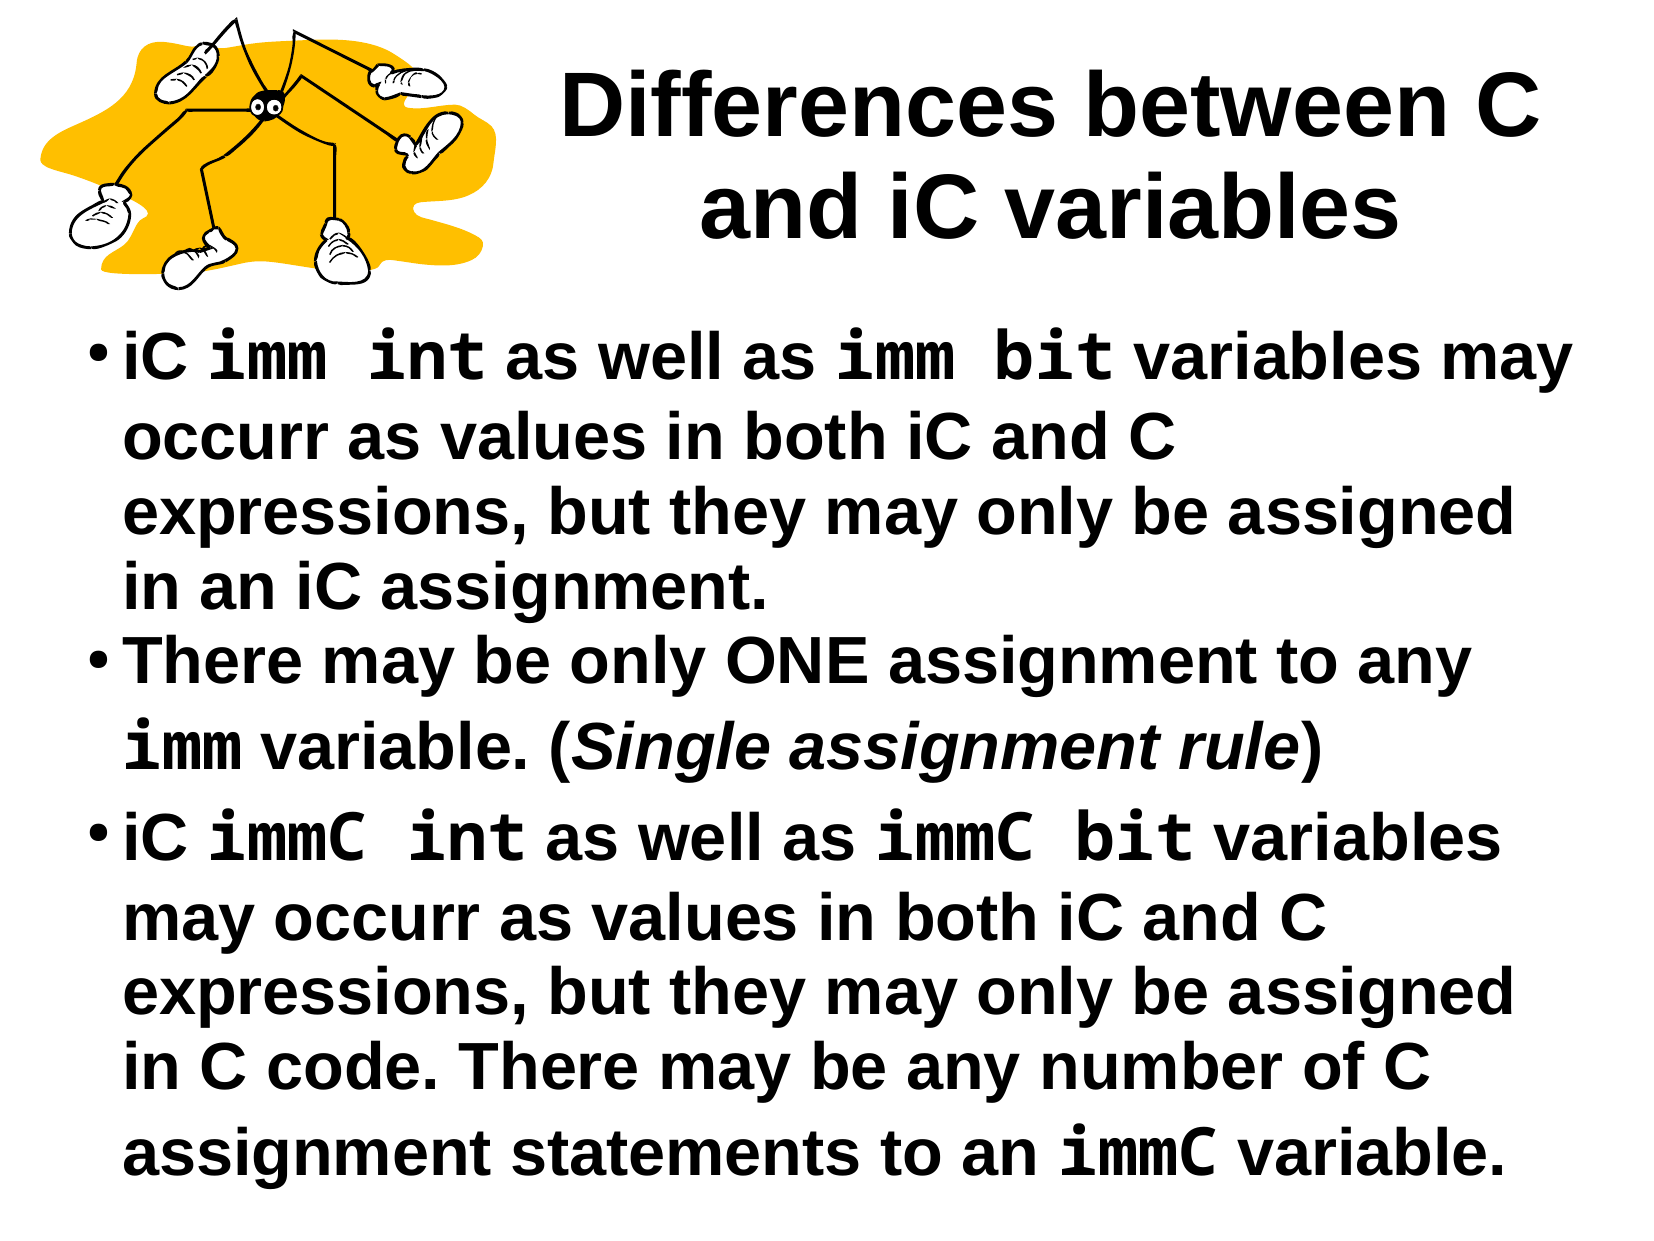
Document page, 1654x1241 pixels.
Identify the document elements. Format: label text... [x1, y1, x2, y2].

subtitle iC imm int as well as imm bit variables may occurr as values in both iC and C expressions, but they may only be assigned in an iC assignment. There may be only ONE assignment to any imm variable. (Single assignment rule) iC immC int as well as immC bit variables may occurr as values in both iC and C expressions, but they may only be assigned in C code. There may be any number of C assignment statements to an immC variable. [86, 105, 1575, 1241]
title Differences between C and iC variables [531, 49, 1571, 105]
picture [40, 17, 497, 291]
